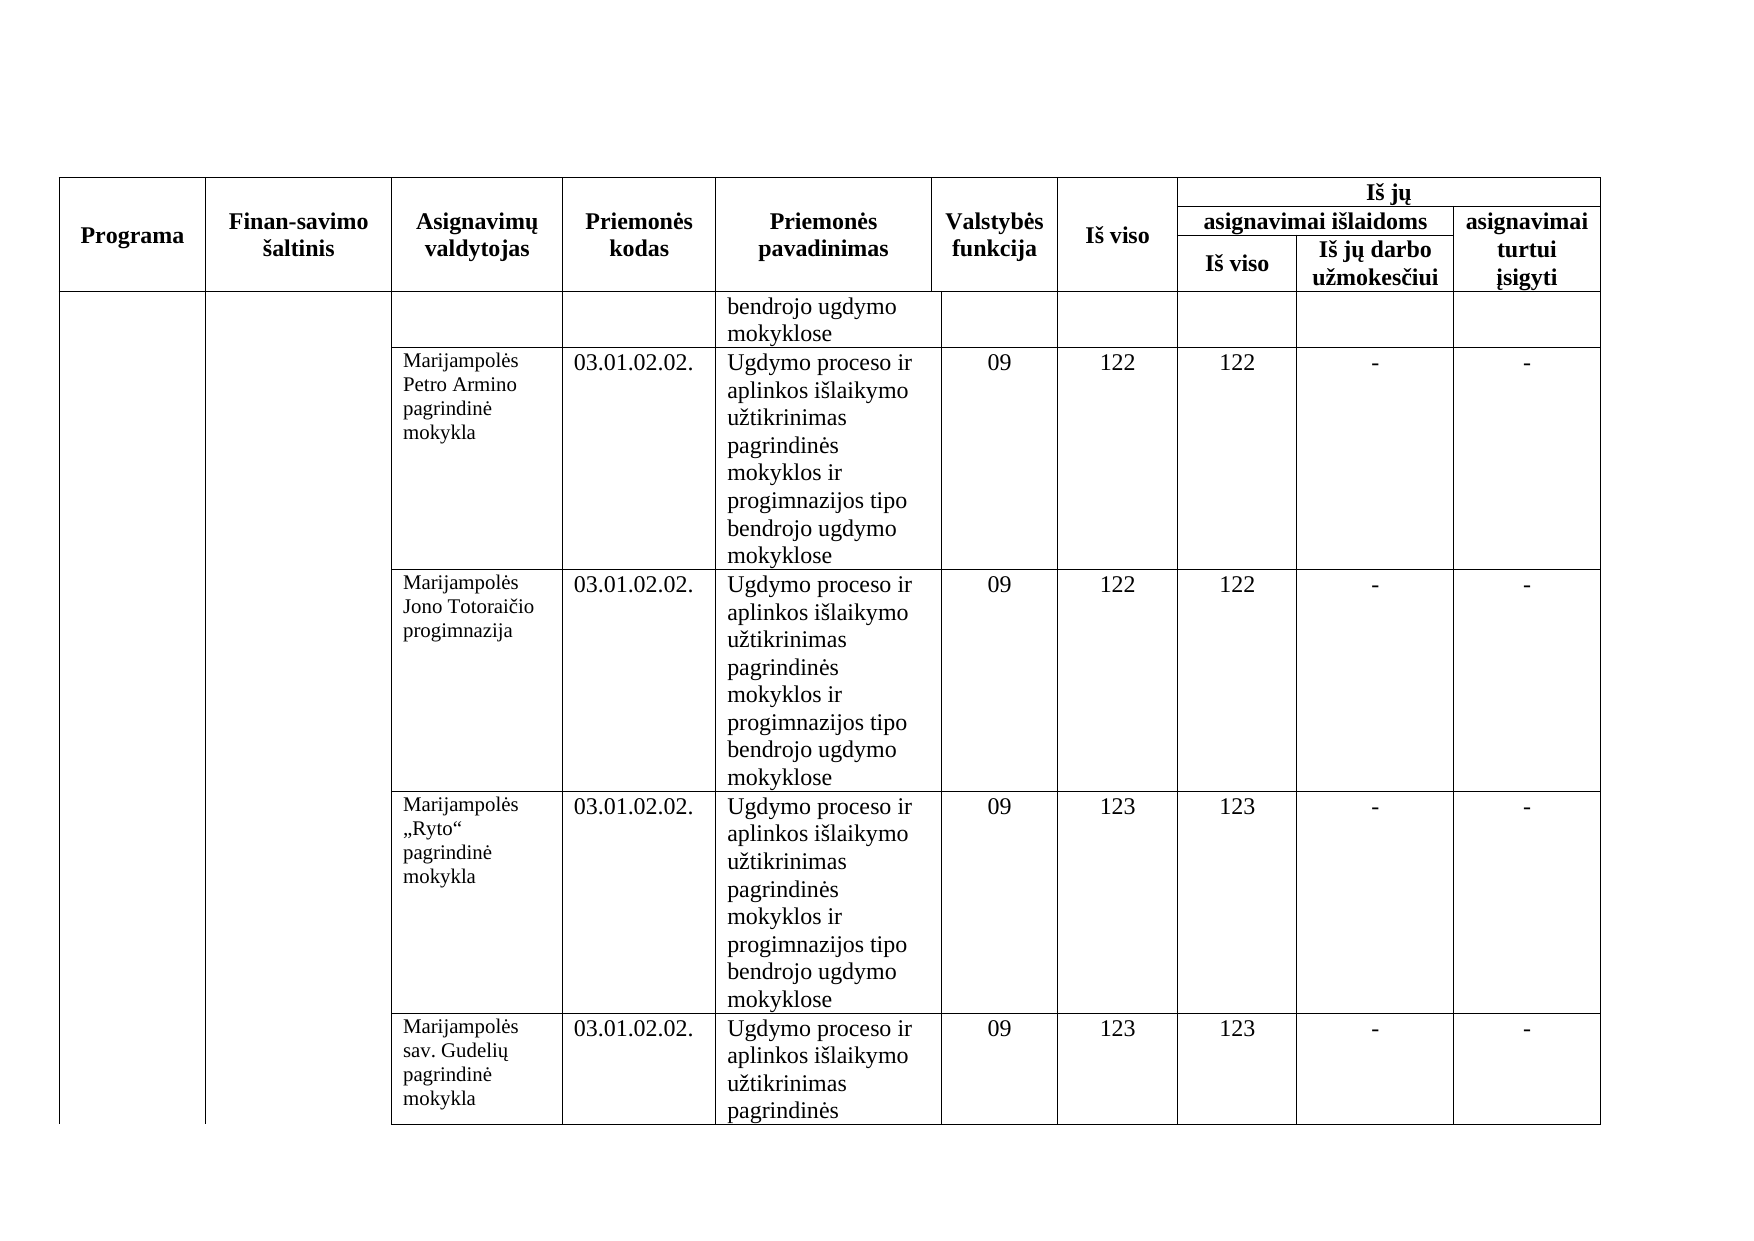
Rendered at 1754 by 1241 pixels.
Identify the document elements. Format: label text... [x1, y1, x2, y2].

table_header Asignavimų valdytojas [392, 178, 562, 291]
table_cell - [1454, 1014, 1600, 1124]
table_cell Iš viso [1178, 236, 1296, 291]
table_header Valstybės funkcija [932, 178, 1057, 291]
table_header Iš viso [1058, 178, 1177, 291]
table_cell 03.01.02.02. [563, 570, 715, 791]
table_header Priemonės pavadinimas [716, 178, 931, 291]
table_cell 122 [1058, 348, 1177, 569]
table_cell 123 [1178, 792, 1296, 1013]
table_cell Ugdymo proceso ir aplinkos išlaikymo užtikrinimas pagrindinės mokyklos ir progimnazijos tipo bendrojo ugdymo mokyklose [716, 348, 941, 569]
table_cell [942, 292, 1057, 347]
table_cell 122 [1178, 348, 1296, 569]
table_header Programa [60, 178, 205, 291]
table_cell Marijampolės „Ryto“ pagrindinė mokykla [392, 792, 562, 1013]
table_cell 03.01.02.02. [563, 348, 715, 569]
table_cell [392, 292, 562, 347]
table_cell Marijampolės Petro Armino pagrindinė mokykla [392, 348, 562, 569]
table_cell - [1297, 792, 1453, 1013]
table_cell - [1297, 348, 1453, 569]
table_header Priemonės kodas [563, 178, 715, 291]
table_cell [206, 1013, 391, 1124]
table_cell Ugdymo proceso ir aplinkos išlaikymo užtikrinimas pagrindinės mokyklos ir progimnazijos tipo bendrojo ugdymo mokyklose [716, 792, 941, 1013]
table_cell - [1454, 570, 1600, 791]
table_cell Marijampolės sav. Gudelių pagrindinė mokykla [392, 1014, 562, 1124]
table_cell 123 [1058, 1014, 1177, 1124]
table_cell 123 [1058, 792, 1177, 1013]
table_cell Ugdymo proceso ir aplinkos išlaikymo užtikrinimas pagrindinės [716, 1014, 941, 1124]
table_cell [60, 347, 205, 569]
table_cell [60, 791, 205, 1013]
table_cell [563, 292, 715, 347]
table_cell [60, 292, 205, 347]
table_cell bendrojo ugdymo mokyklose [716, 292, 941, 347]
table_cell [60, 569, 205, 791]
table_cell 123 [1178, 1014, 1296, 1124]
table_cell asignavimai turtui įsigyti [1454, 207, 1600, 291]
table_cell [60, 1013, 205, 1124]
table_cell 09 [942, 570, 1057, 791]
table_cell Marijampolės Jono Totoraičio progimnazija [392, 570, 562, 791]
table_cell 122 [1178, 570, 1296, 791]
table_cell - [1297, 1014, 1453, 1124]
table_cell - [1297, 570, 1453, 791]
table_cell [206, 569, 391, 791]
table_cell - [1454, 292, 1600, 347]
table_cell - [1454, 792, 1600, 1013]
table_cell asignavimai išlaidoms [1178, 207, 1453, 234]
table_cell 03.01.02.02. [563, 1014, 715, 1124]
table_cell 09 [942, 348, 1057, 569]
table_cell 09 [942, 1014, 1057, 1124]
table_cell [206, 347, 391, 569]
table_cell 09 [942, 792, 1057, 1013]
table_cell [1058, 292, 1177, 347]
table_cell [1178, 292, 1296, 347]
table_cell Iš jų darbo užmokesčiui [1297, 236, 1453, 291]
table_cell - [1454, 348, 1600, 569]
table_cell 03.01.02.02. [563, 792, 715, 1013]
table_cell Ugdymo proceso ir aplinkos išlaikymo užtikrinimas pagrindinės mokyklos ir progimnazijos tipo bendrojo ugdymo mokyklose [716, 570, 941, 791]
table_header Iš jų [1178, 178, 1600, 206]
table_cell - [1297, 292, 1453, 347]
table_cell 122 [1058, 570, 1177, 791]
table_cell [206, 791, 391, 1013]
table_header Finan-savimo šaltinis [206, 178, 391, 291]
table_cell [206, 292, 391, 347]
